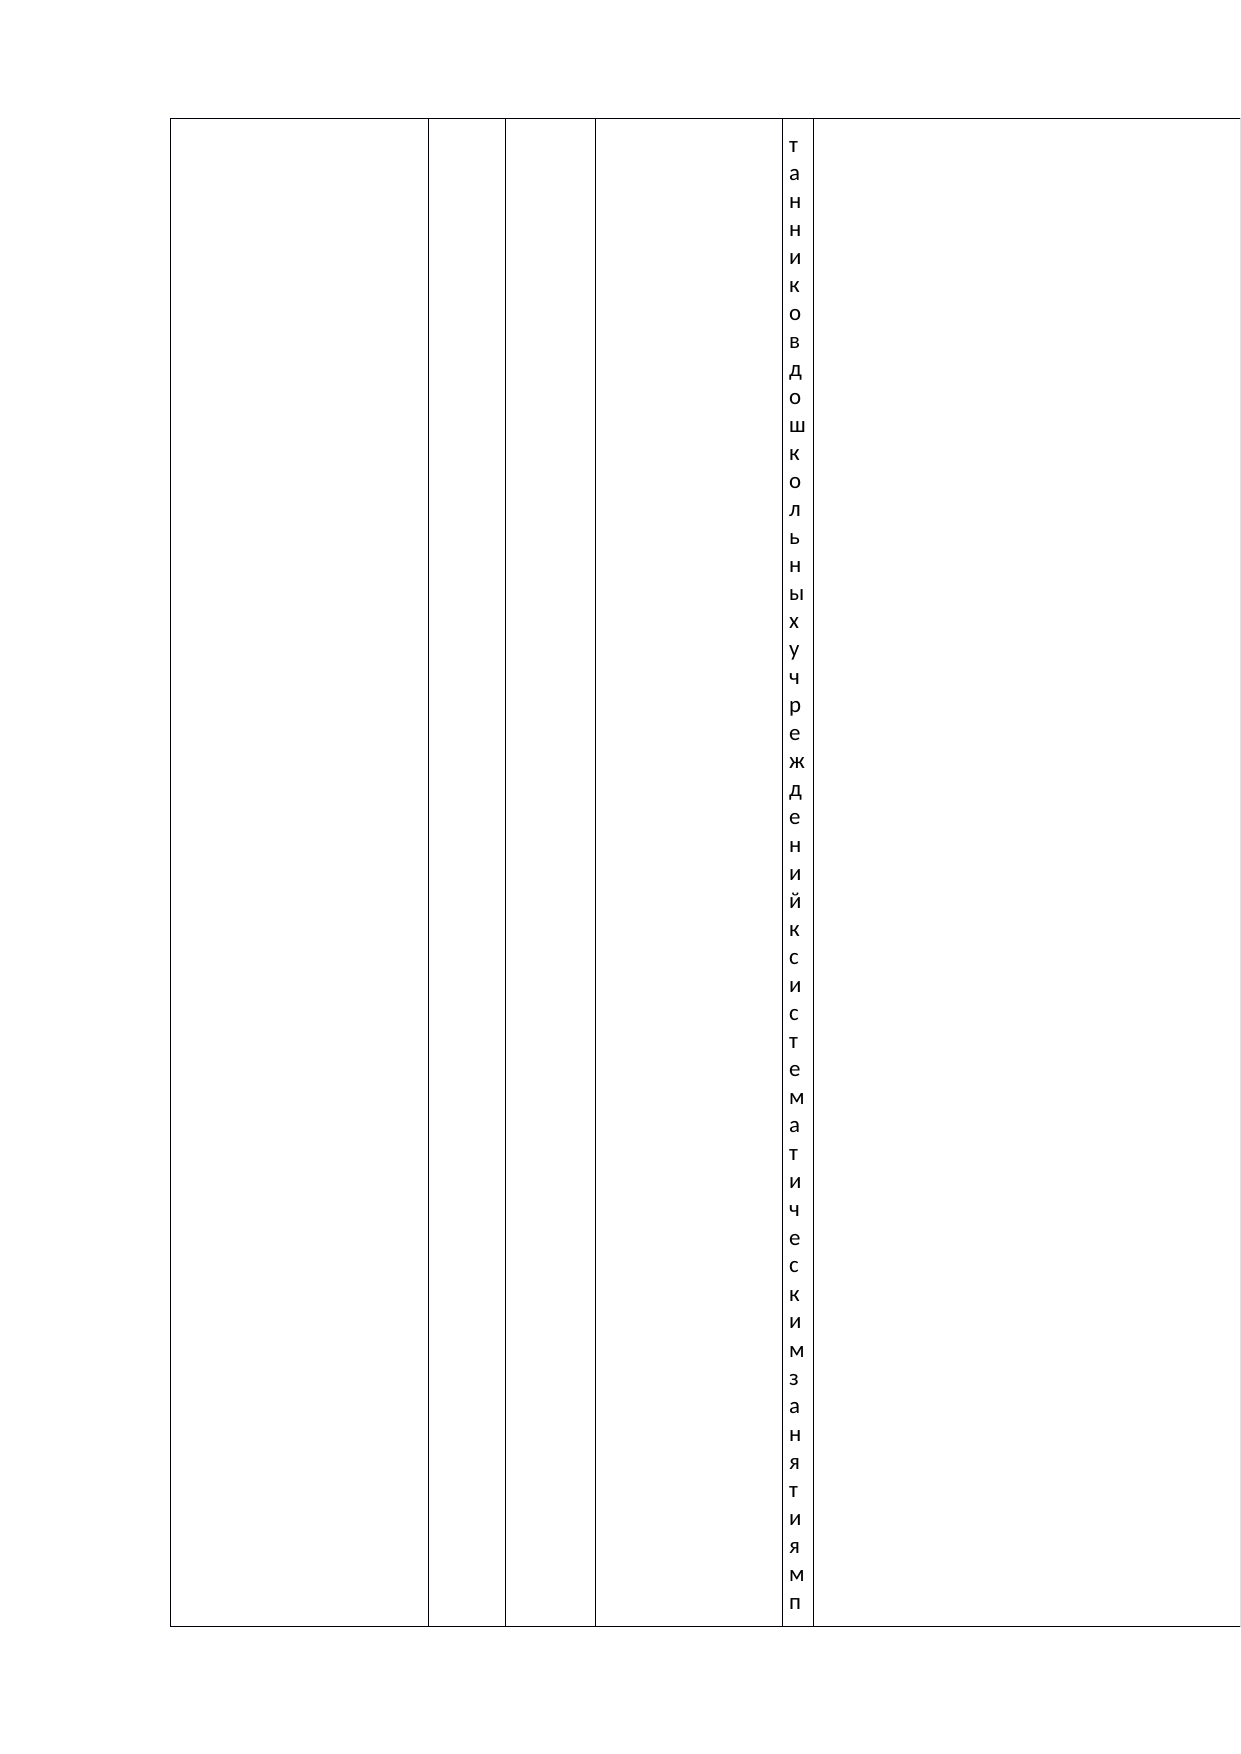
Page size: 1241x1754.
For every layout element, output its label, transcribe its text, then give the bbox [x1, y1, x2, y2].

table_cell [171, 119, 428, 1626]
table_cell [429, 119, 505, 1626]
table_cell танников дошкольных учреждений к систематическим занятиям п [783, 119, 813, 1626]
table_cell [596, 119, 782, 1626]
table_cell [506, 119, 595, 1626]
table_cell [814, 119, 1240, 1626]
